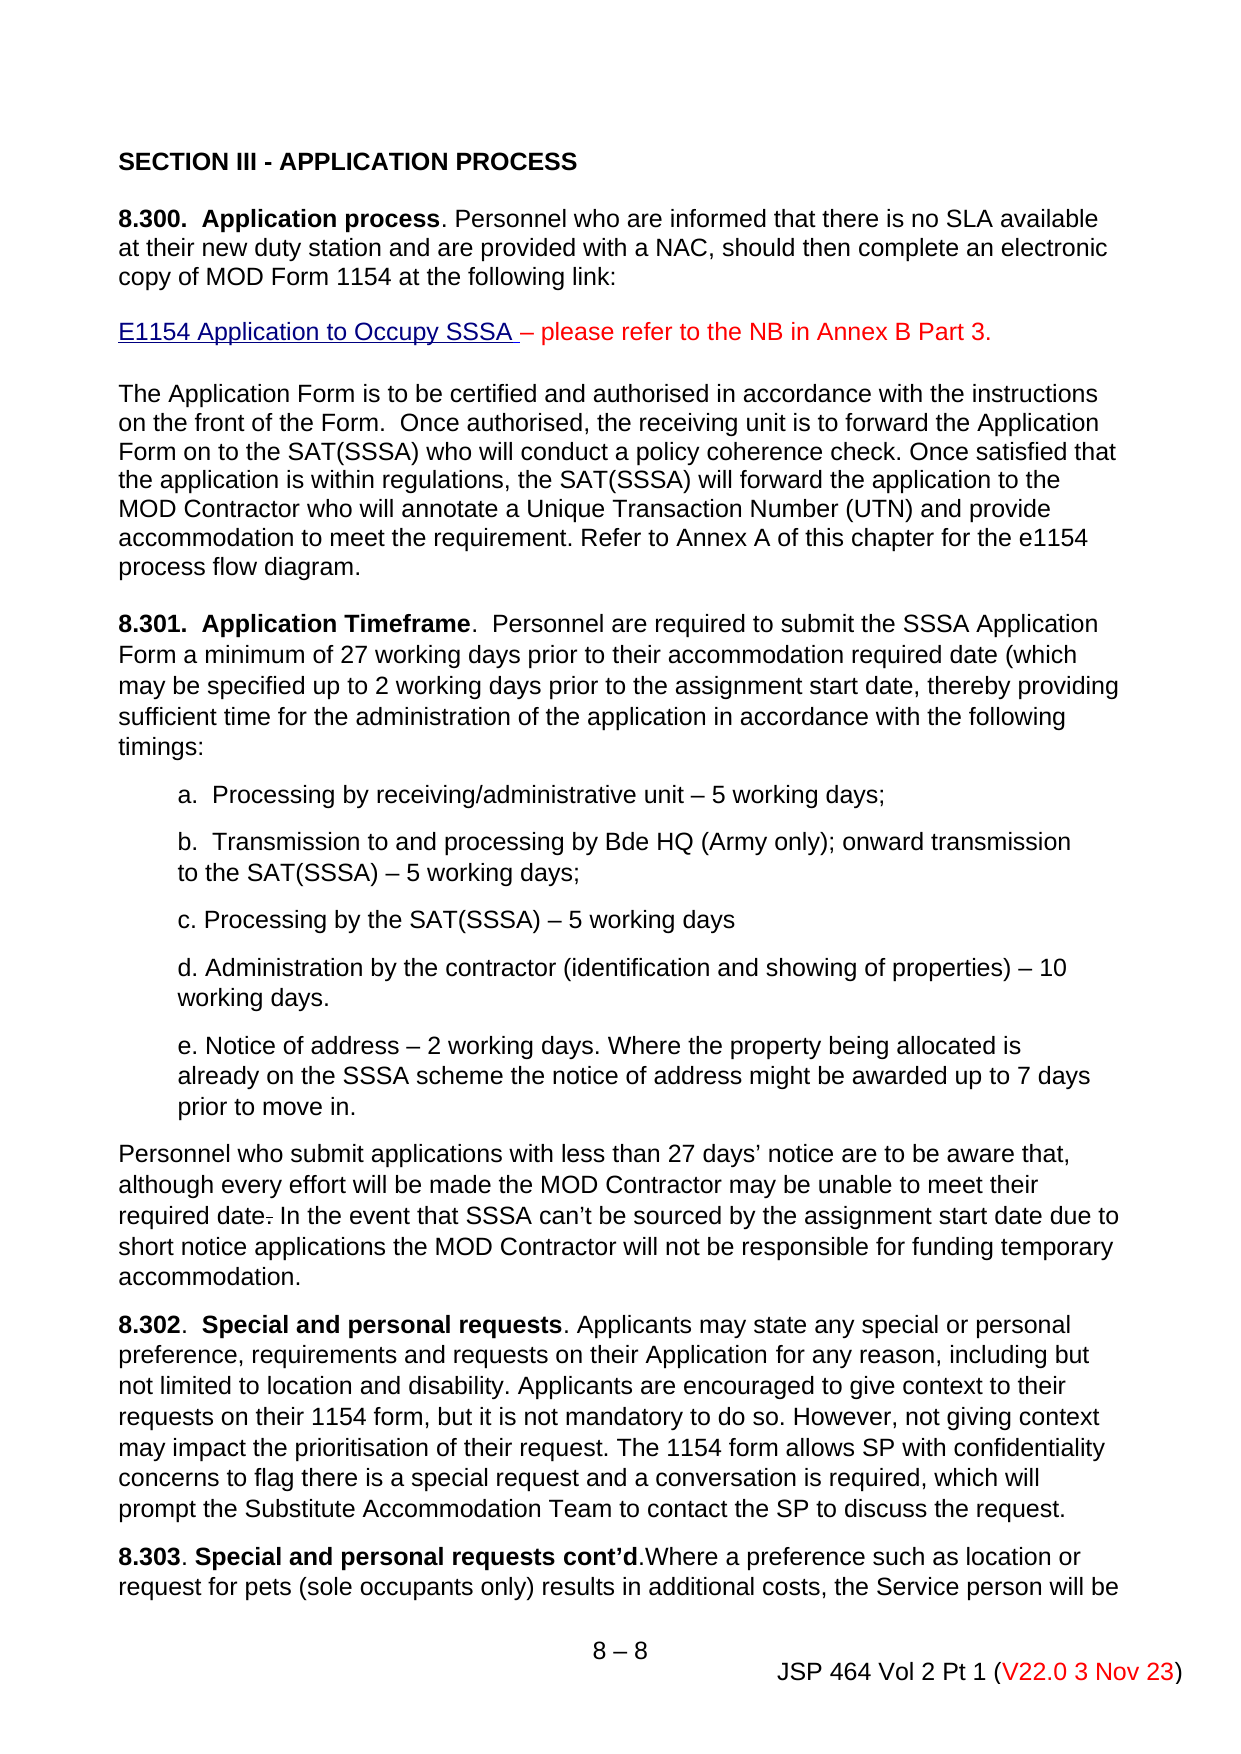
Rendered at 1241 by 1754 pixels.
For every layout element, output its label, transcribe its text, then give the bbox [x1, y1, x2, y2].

text The Application Form is to be certified and authorised in accordance with the instructions on the front of the Form. Once authorised, the receiving unit is to forward the Application Form on to the SAT(SSSA) who will conduct a policy coherence check. Once satisfied that the application is within regulations, the SAT(SSSA) will forward the application to the MOD Contractor who will annotate a Unique Transaction Number (UTN) and provide accommodation to meet the requirement. Refer to Annex A of this chapter for the e1154 process flow diagram. [118, 379, 1122, 581]
text 8.300. Application process. Personnel who are informed that there is no SLA available at their new duty station and are provided with a NAC, should then complete an electronic copy of MOD Form 1154 at the following link: [118, 204, 1122, 291]
text 8.302. Special and personal requests. Applicants may state any special or personal preference, requirements and requests on their Application for any reason, including but not limited to location and disability. Applicants are encouraged to give context to their requests on their 1154 form, but it is not mandatory to do so. However, not giving context may impact the prioritisation of their request. The 1154 form allows SP with confidentiality concerns to flag there is a special request and a conversation is required, which will prompt the Substitute Accommodation Team to contact the SP to discuss the request. [118, 1310, 1122, 1523]
text Personnel who submit applications with less than 27 days’ notice are to be aware that, although every effort will be made the MOD Contractor may be unable to meet their required date. In the event that SSSA can’t be sourced by the assignment start date due to short notice applications the MOD Contractor will not be responsible for funding temporary accommodation. [118, 1139, 1122, 1291]
text a. Processing by receiving/administrative unit – 5 working days; [118, 779, 1122, 808]
text SECTION III - APPLICATION PROCESS [118, 147, 1122, 176]
text d. Administration by the contractor (identification and showing of properties) – 10 working days. [118, 952, 1122, 1012]
text 8.303. Special and personal requests cont’d.Where a preference such as location or request for pets (sole occupants only) results in additional costs, the Service person will be [118, 1542, 1122, 1601]
text e. Notice of address – 2 working days. Where the property being allocated is already on the SSSA scheme the notice of address might be awarded up to 7 days prior to move in. [118, 1031, 1122, 1121]
text b. Transmission to and processing by Bde HQ (Army only); onward transmission to the SAT(SSSA) – 5 working days; [118, 827, 1122, 886]
text E1154 Application to Occupy SSSA – please refer to the NB in Annex B Part 3. [118, 317, 1122, 346]
text 8.301. Application Timeframe. Personnel are required to submit the SSSA Application Form a minimum of 27 working days prior to their accommodation required date (which may be specified up to 2 working days prior to the assignment start date, thereby providing sufficient time for the administration of the application in accordance with the following timings: [118, 609, 1122, 761]
text c. Processing by the SAT(SSSA) – 5 working days [118, 905, 1122, 934]
